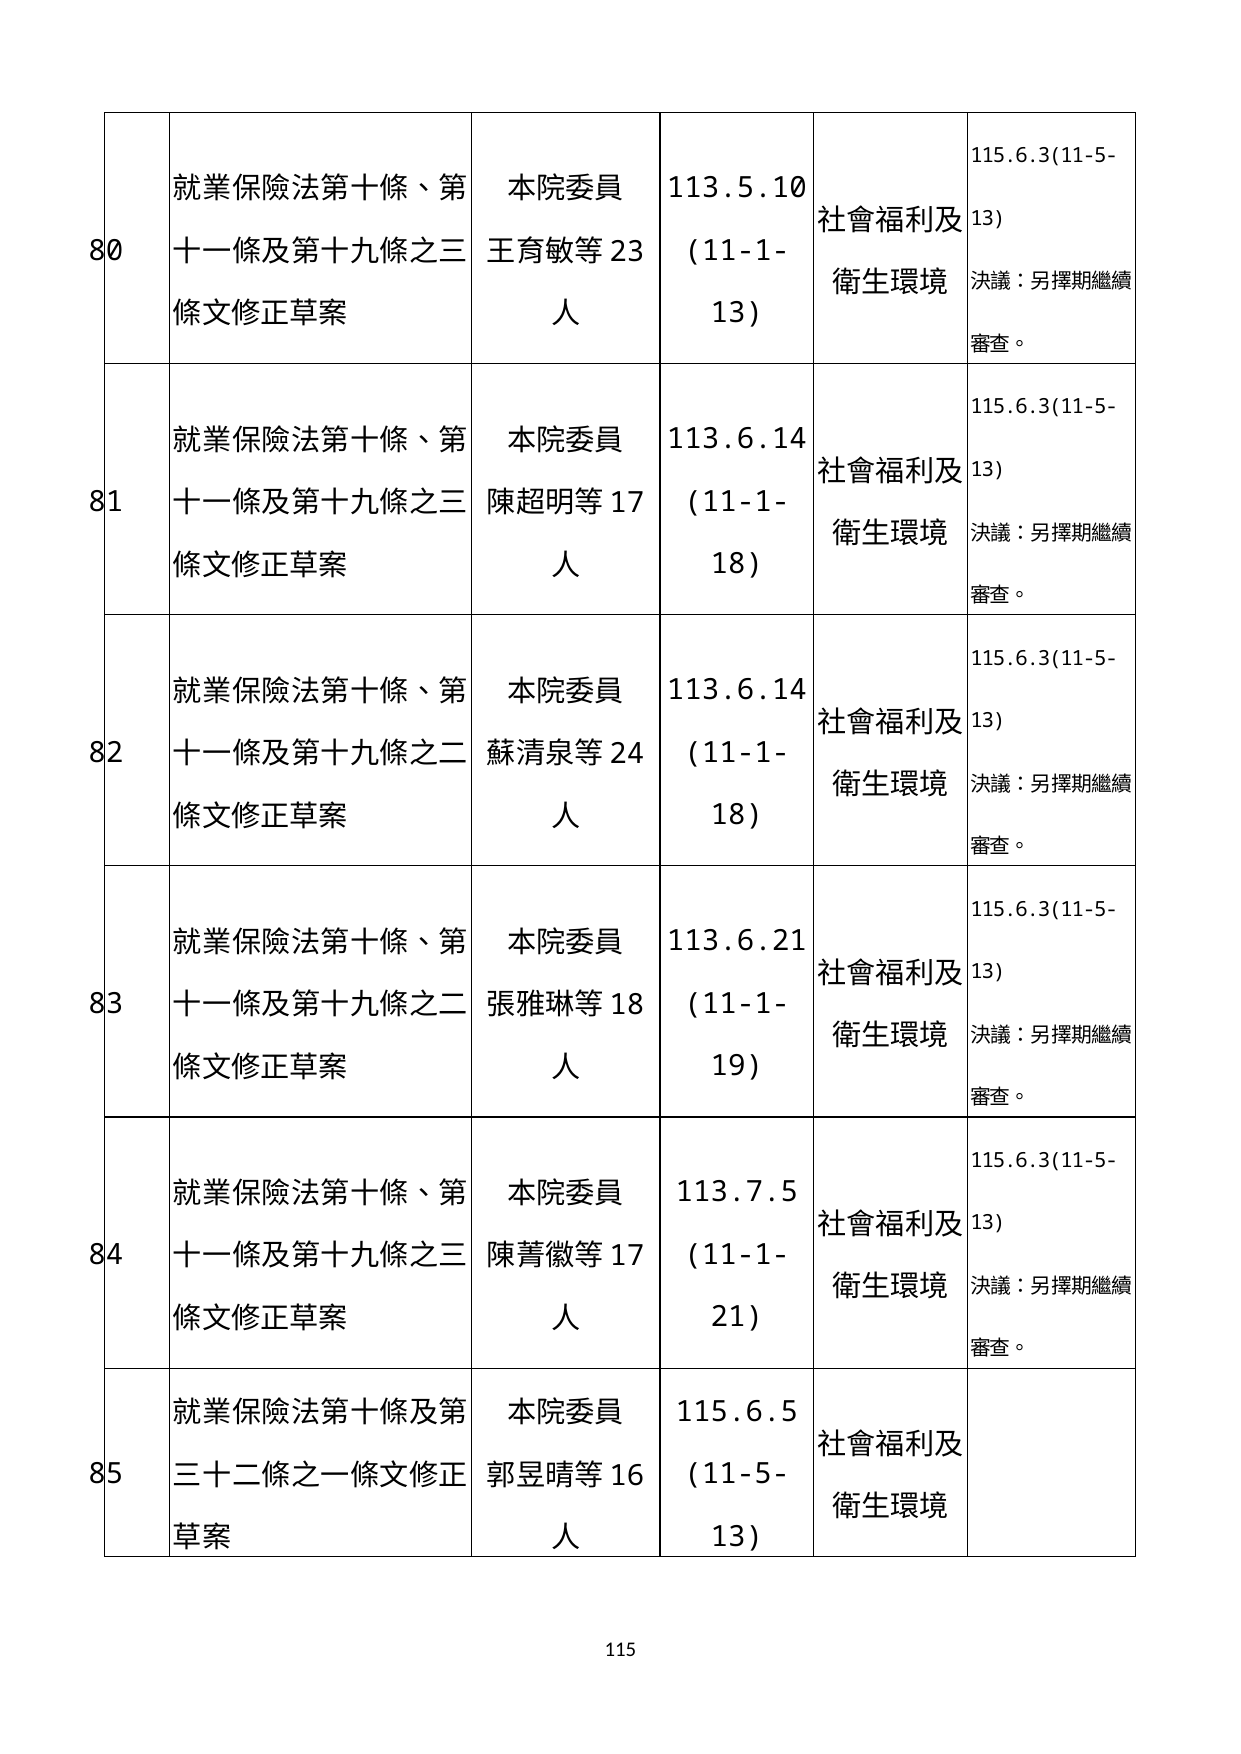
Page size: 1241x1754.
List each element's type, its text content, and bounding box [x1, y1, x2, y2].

table_cell 本院委員 張雅琳等18人 [472, 866, 659, 1116]
table_cell 本院委員 王育敏等23人 [472, 113, 659, 363]
table_cell 113.6.14 (11-1-18) [661, 364, 813, 614]
table_cell 115.6.3(11-5-13) 決議：另擇期繼續審查。 [968, 113, 1135, 363]
table_cell [105, 113, 169, 363]
table_cell 本院委員 陳菁徽等17人 [472, 1118, 659, 1367]
table_cell 就業保險法第十條、第十一條及第十九條之三條文修正草案 [170, 1118, 471, 1367]
table_cell 本院委員 郭昱晴等16人 [472, 1369, 659, 1556]
table_cell [105, 1118, 169, 1367]
table_cell 113.5.10 (11-1-13) [661, 113, 813, 363]
table_cell 社會福利及衛生環境 [814, 113, 967, 363]
table_cell 社會福利及衛生環境 [814, 866, 967, 1116]
table_cell 就業保險法第十條及第三十二條之一條文修正草案 [170, 1369, 471, 1556]
table_cell 就業保險法第十條、第十一條及第十九條之二條文修正草案 [170, 866, 471, 1116]
table_cell 就業保險法第十條、第十一條及第十九條之三條文修正草案 [170, 364, 471, 614]
table_cell 社會福利及衛生環境 [814, 615, 967, 865]
table_cell 社會福利及衛生環境 [814, 1118, 967, 1367]
table_cell 就業保險法第十條、第十一條及第十九條之三條文修正草案 [170, 113, 471, 363]
table_cell [968, 1369, 1135, 1556]
table_cell 115.6.3(11-5-13) 決議：另擇期繼續審查。 [968, 1118, 1135, 1367]
table_cell 本院委員 陳超明等17人 [472, 364, 659, 614]
table_cell 社會福利及衛生環境 [814, 364, 967, 614]
table_cell [105, 866, 169, 1116]
table_cell 113.6.14 (11-1-18) [661, 615, 813, 865]
table_cell 本院委員 蘇清泉等24人 [472, 615, 659, 865]
table_cell 115.6.3(11-5-13) 決議：另擇期繼續審查。 [968, 866, 1135, 1116]
table_cell 113.6.21 (11-1-19) [661, 866, 813, 1116]
table_cell 社會福利及衛生環境 [814, 1369, 967, 1556]
table_cell [105, 364, 169, 614]
table_cell 115.6.3(11-5-13) 決議：另擇期繼續審查。 [968, 364, 1135, 614]
table_cell 115.6.3(11-5-13) 決議：另擇期繼續審查。 [968, 615, 1135, 865]
table_cell [105, 1369, 169, 1556]
table_cell 113.7.5 (11-1-21) [661, 1118, 813, 1367]
table_cell [105, 615, 169, 865]
table_cell 就業保險法第十條、第十一條及第十九條之二條文修正草案 [170, 615, 471, 865]
table_cell 115.6.5 (11-5-13) [661, 1369, 813, 1556]
